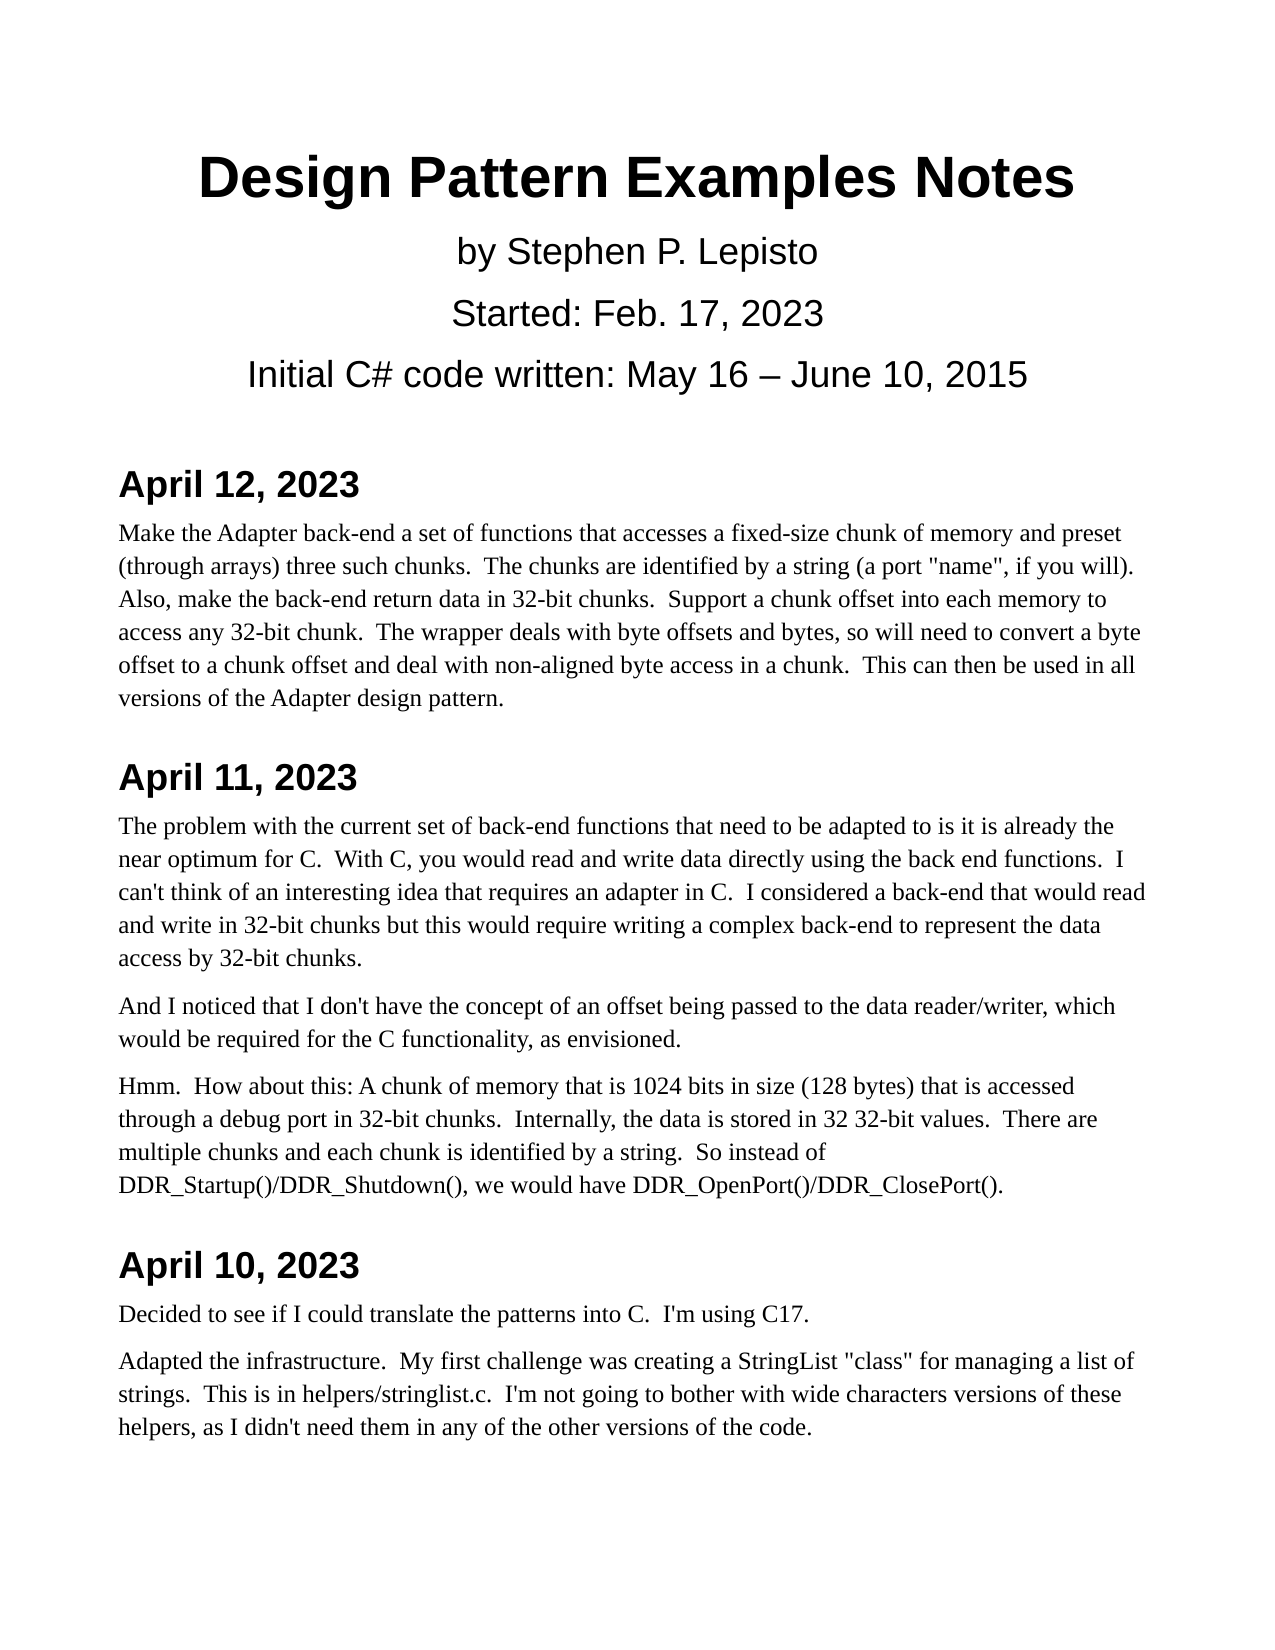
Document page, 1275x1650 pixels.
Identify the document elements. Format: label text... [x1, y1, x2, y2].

subtitle by Stephen P. Lepisto [118, 229, 1157, 272]
subtitle April 11, 2023 [118, 755, 1157, 798]
subtitle Initial C# code written: May 16 – June 10, 2015 [118, 353, 1157, 396]
subtitle April 10, 2023 [118, 1243, 1157, 1286]
text Decided to see if I could translate the patterns into C. I'm using C17. [118, 1299, 1157, 1327]
text And I noticed that I don't have the concept of an offset being passed to the data reader/writer, which would be required for the C functionality, as envisioned. [118, 991, 1157, 1052]
subtitle April 12, 2023 [118, 462, 1157, 505]
text Make the Adapter back-end a set of functions that accesses a fixed-size chunk of memory and preset (through arrays) three such chunks. The chunks are identified by a string (a port "name", if you will). Also, make the back-end return data in 32-bit chunks. Support a chunk offset into each memory to access any 32-bit chunk. The wrapper deals with byte offsets and bytes, so will need to convert a byte offset to a chunk offset and deal with non-aligned byte access in a chunk. This can then be used in all versions of the Adapter design pattern. [118, 518, 1157, 712]
title Design Pattern Examples Notes [118, 143, 1157, 210]
text Adapted the infrastructure. My first challenge was creating a StringList "class" for managing a list of strings. This is in helpers/stringlist.c. I'm not going to bother with wide characters versions of these helpers, as I didn't need them in any of the other versions of the code. [118, 1346, 1157, 1441]
text The problem with the current set of back-end functions that need to be adapted to is it is already the near optimum for C. With C, you would read and write data directly using the back end functions. I can't think of an interesting idea that requires an adapter in C. I considered a back-end that would read and write in 32-bit chunks but this would require writing a complex back-end to represent the data access by 32-bit chunks. [118, 811, 1157, 972]
text Hmm. How about this: A chunk of memory that is 1024 bits in size (128 bytes) that is accessed through a debug port in 32-bit chunks. Internally, the data is stored in 32 32-bit values. There are multiple chunks and each chunk is identified by a string. So instead of DDR_Startup()/DDR_Shutdown(), we would have DDR_OpenPort()/DDR_ClosePort(). [118, 1071, 1157, 1199]
subtitle Started: Feb. 17, 2023 [118, 291, 1157, 334]
